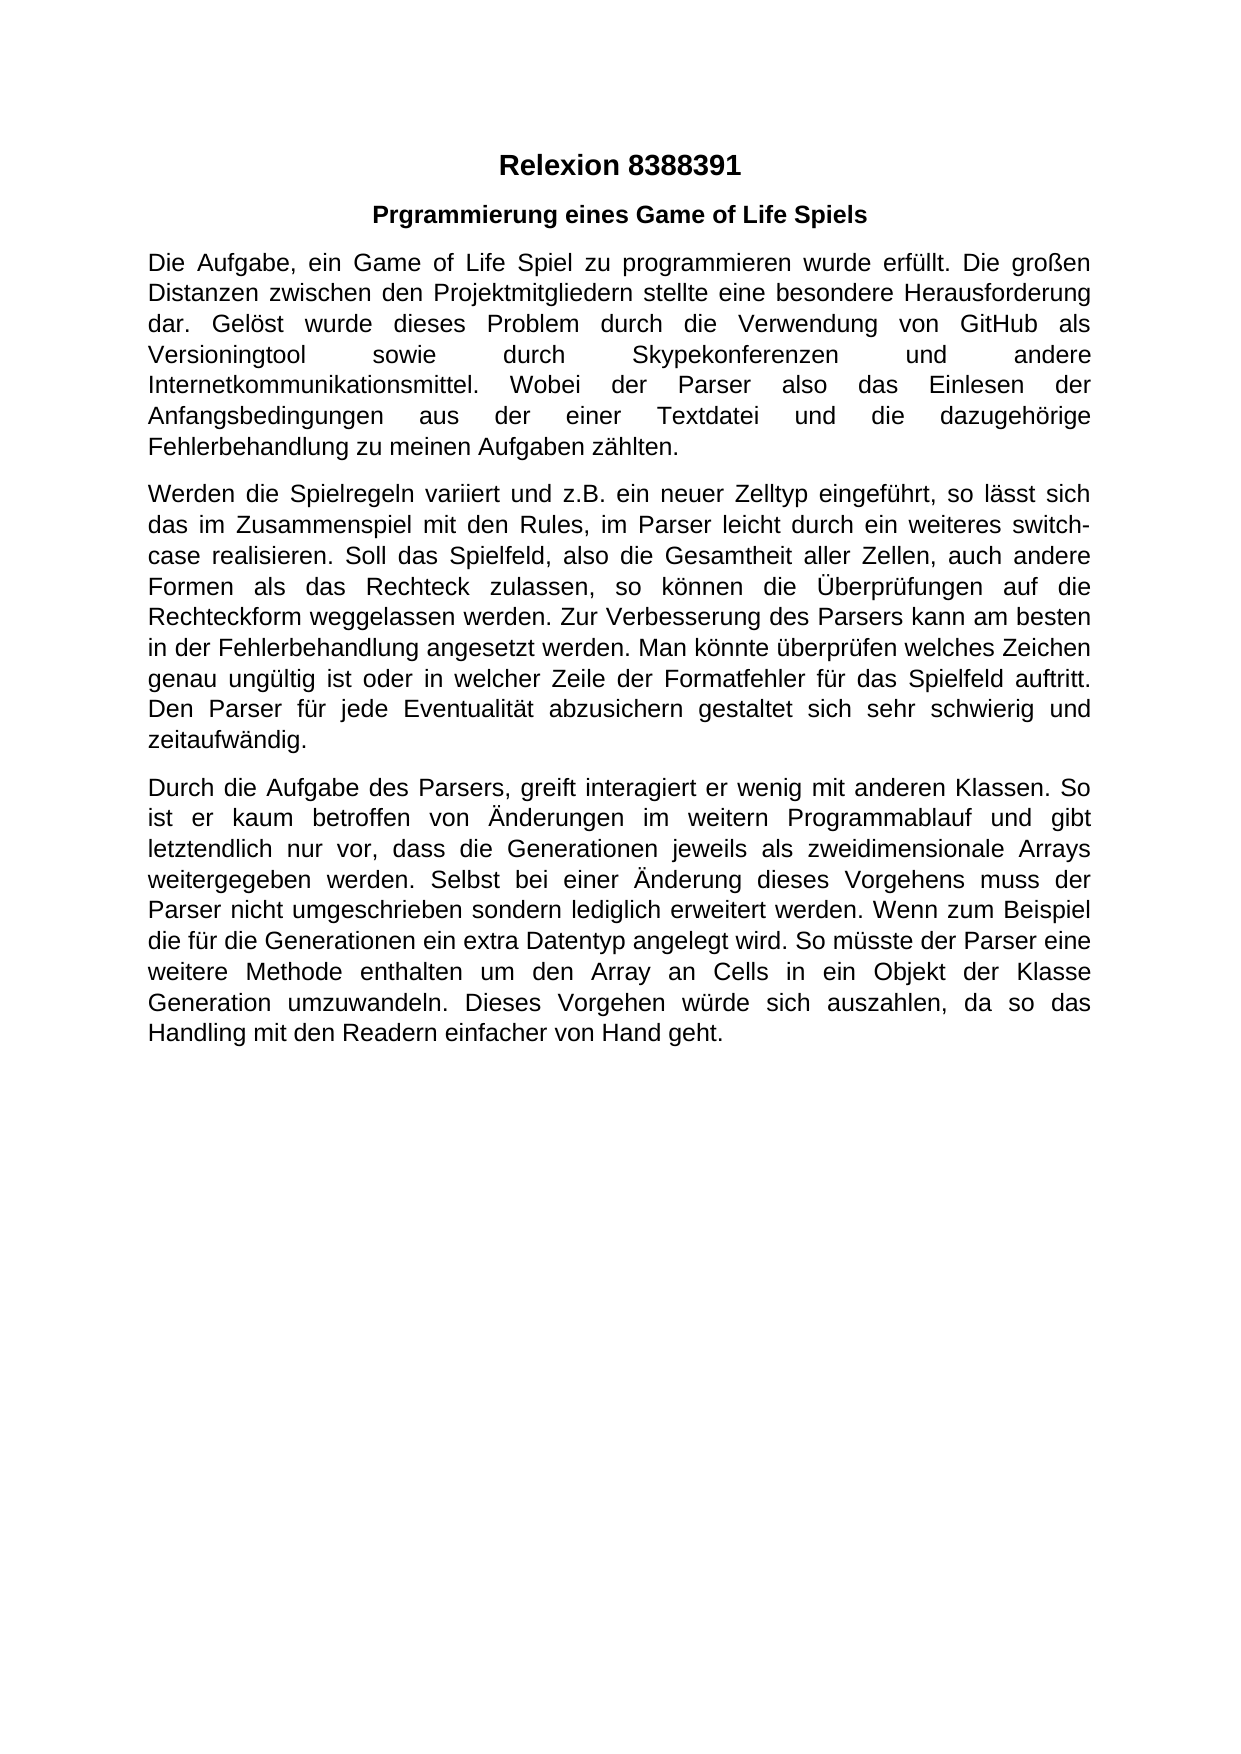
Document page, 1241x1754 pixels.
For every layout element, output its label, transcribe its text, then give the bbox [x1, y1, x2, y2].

text Durch die Aufgabe des Parsers, greift interagiert er wenig mit anderen Klassen. So ist er kaum betroffen von Änderungen im weitern Programmablauf und gibt letztendlich nur vor, dass die Generationen jeweils als zweidimensionale Arrays weitergegeben werden. Selbst bei einer Änderung dieses Vorgehens muss der Parser nicht umgeschrieben sondern lediglich erweitert werden. Wenn zum Beispiel die für die Generationen ein extra Datentyp angelegt wird. So müsste der Parser eine weitere Methode enthalten um den Array an Cells in ein Objekt der Klasse Generation umzuwandeln. Dieses Vorgehen würde sich auszahlen, da so das Handling mit den Readern einfacher von Hand geht. [148, 772, 1093, 1047]
text Relexion 8388391 [148, 148, 1093, 181]
text Die Aufgabe, ein Game of Life Spiel zu programmieren wurde erfüllt. Die großen Distanzen zwischen den Projektmitgliedern stellte eine besondere Herausforderung dar. Gelöst wurde dieses Problem durch die Verwendung von GitHub als Versioningtool sowie durch Skypekonferenzen und andere Internetkommunikationsmittel. Wobei der Parser also das Einlesen der Anfangsbedingungen aus der einer Textdatei und die dazugehörige Fehlerbehandlung zu meinen Aufgaben zählten. [148, 247, 1093, 461]
text Werden die Spielregeln variiert und z.B. ein neuer Zelltyp eingeführt, so lässt sich das im Zusammenspiel mit den Rules, im Parser leicht durch ein weiteres switch-case realisieren. Soll das Spielfeld, also die Gesamtheit aller Zellen, auch andere Formen als das Rechteck zulassen, so können die Überprüfungen auf die Rechteckform weggelassen werden. Zur Verbesserung des Parsers kann am besten in der Fehlerbehandlung angesetzt werden. Man könnte überprüfen welches Zeichen genau ungültig ist oder in welcher Zeile der Formatfehler für das Spielfeld auftritt. Den Parser für jede Eventualität abzusichern gestaltet sich sehr schwierig und zeitaufwändig. [148, 479, 1093, 754]
text Prgrammierung eines Game of Life Spiels [148, 200, 1093, 229]
